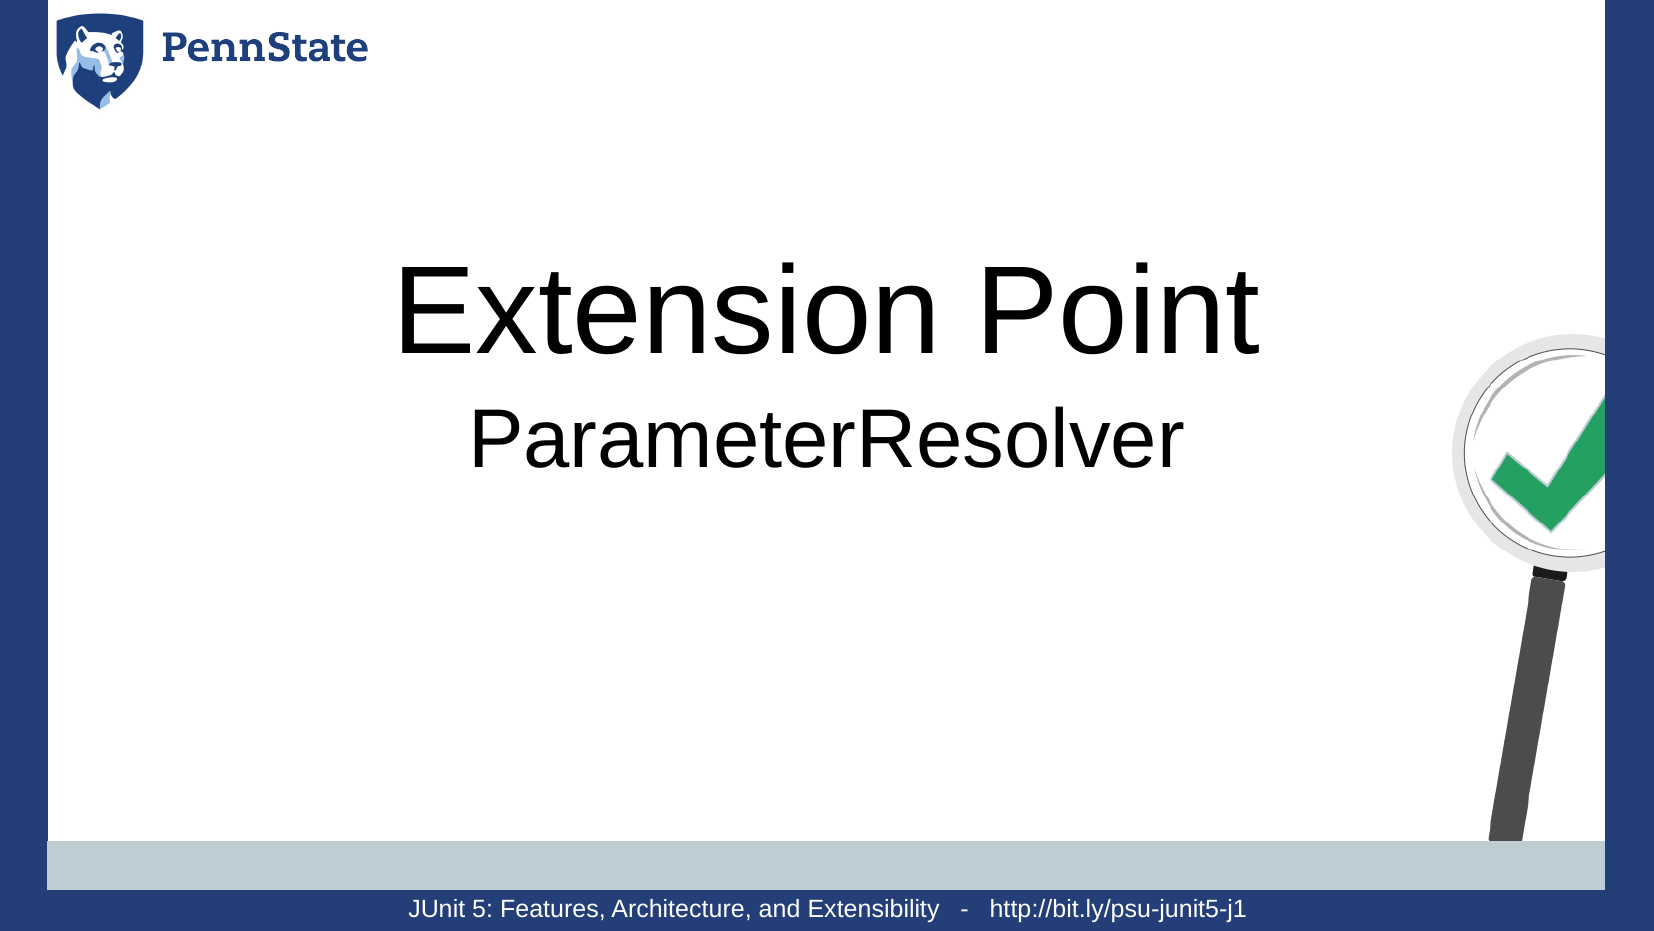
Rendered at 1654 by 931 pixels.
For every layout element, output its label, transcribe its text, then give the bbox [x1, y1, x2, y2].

title ParameterResolver [384, 354, 1270, 524]
picture [1452, 334, 1605, 841]
list Extension Point [261, 240, 1393, 436]
picture [48, 0, 411, 152]
